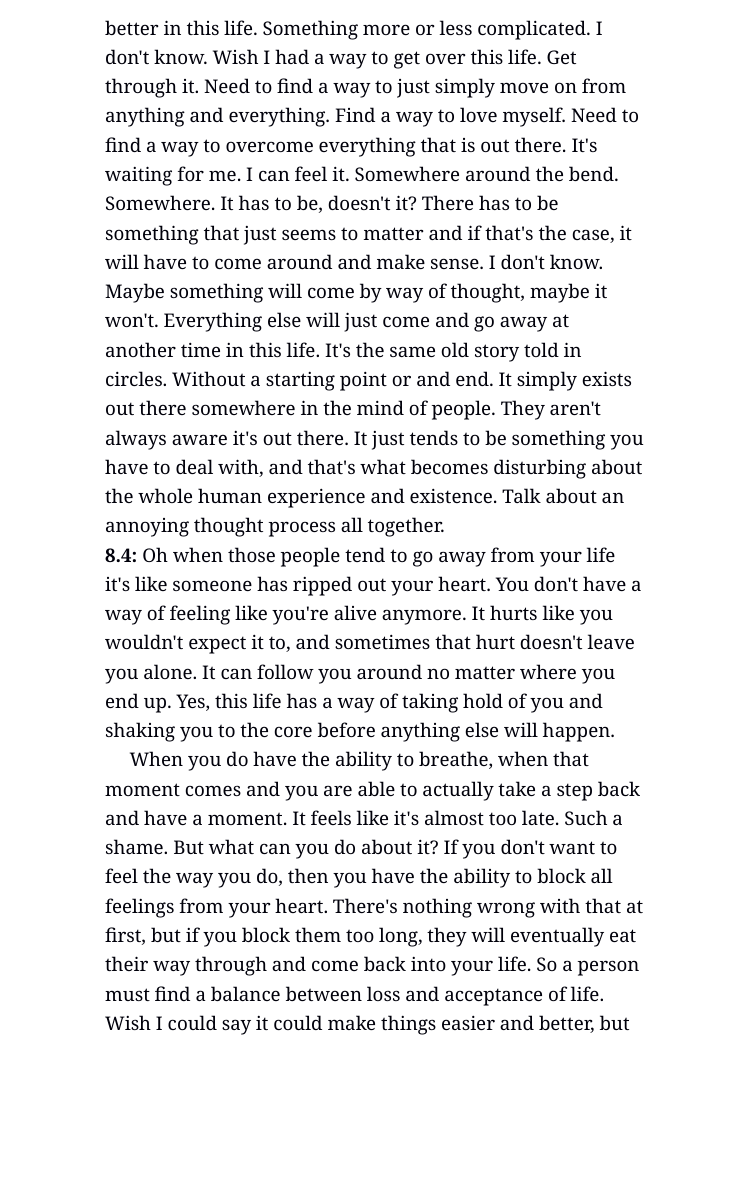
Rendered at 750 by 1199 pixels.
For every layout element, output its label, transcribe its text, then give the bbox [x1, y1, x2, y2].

text When you do have the ability to breathe, when that moment comes and you are able to actually take a step back and have a moment. It feels like it's almost too late. Such a shame. But what can you do about it? If you don't want to feel the way you do, then you have the ability to block all feelings from your heart. There's nothing wrong with that at first, but if you block them too long, they will eventually eat their way through and come back into your life. So a person must find a balance between loss and acceptance of life. Wish I could say it could make things easier and better, but [105, 747, 645, 1036]
text 8.4: Oh when those people tend to go away from your life it's like someone has ripped out your heart. You don't have a way of feeling like you're alive anymore. It hurts like you wouldn't expect it to, and sometimes that hurt doesn't leave you alone. It can follow you around no matter where you end up. Yes, this life has a way of taking hold of you and shaking you to the core before anything else will happen. [105, 542, 645, 743]
text better in this life. Something more or less complicated. I don't know. Wish I had a way to get over this life. Get through it. Need to find a way to just simply move on from anything and everything. Find a way to love myself. Need to find a way to overcome everything that is out there. It's waiting for me. I can feel it. Somewhere around the bend. Somewhere. It has to be, doesn't it? There has to be something that just seems to matter and if that's the case, it will have to come around and make sense. I don't know. Maybe something will come by way of thought, maybe it won't. Everything else will just come and go away at another time in this life. It's the same old story told in circles. Without a starting point or and end. It simply exists out there somewhere in the mind of people. They aren't always aware it's out there. It just tends to be something you have to deal with, and that's what becomes disturbing about the whole human experience and existence. Talk about an annoying thought process all together. [105, 15, 645, 538]
